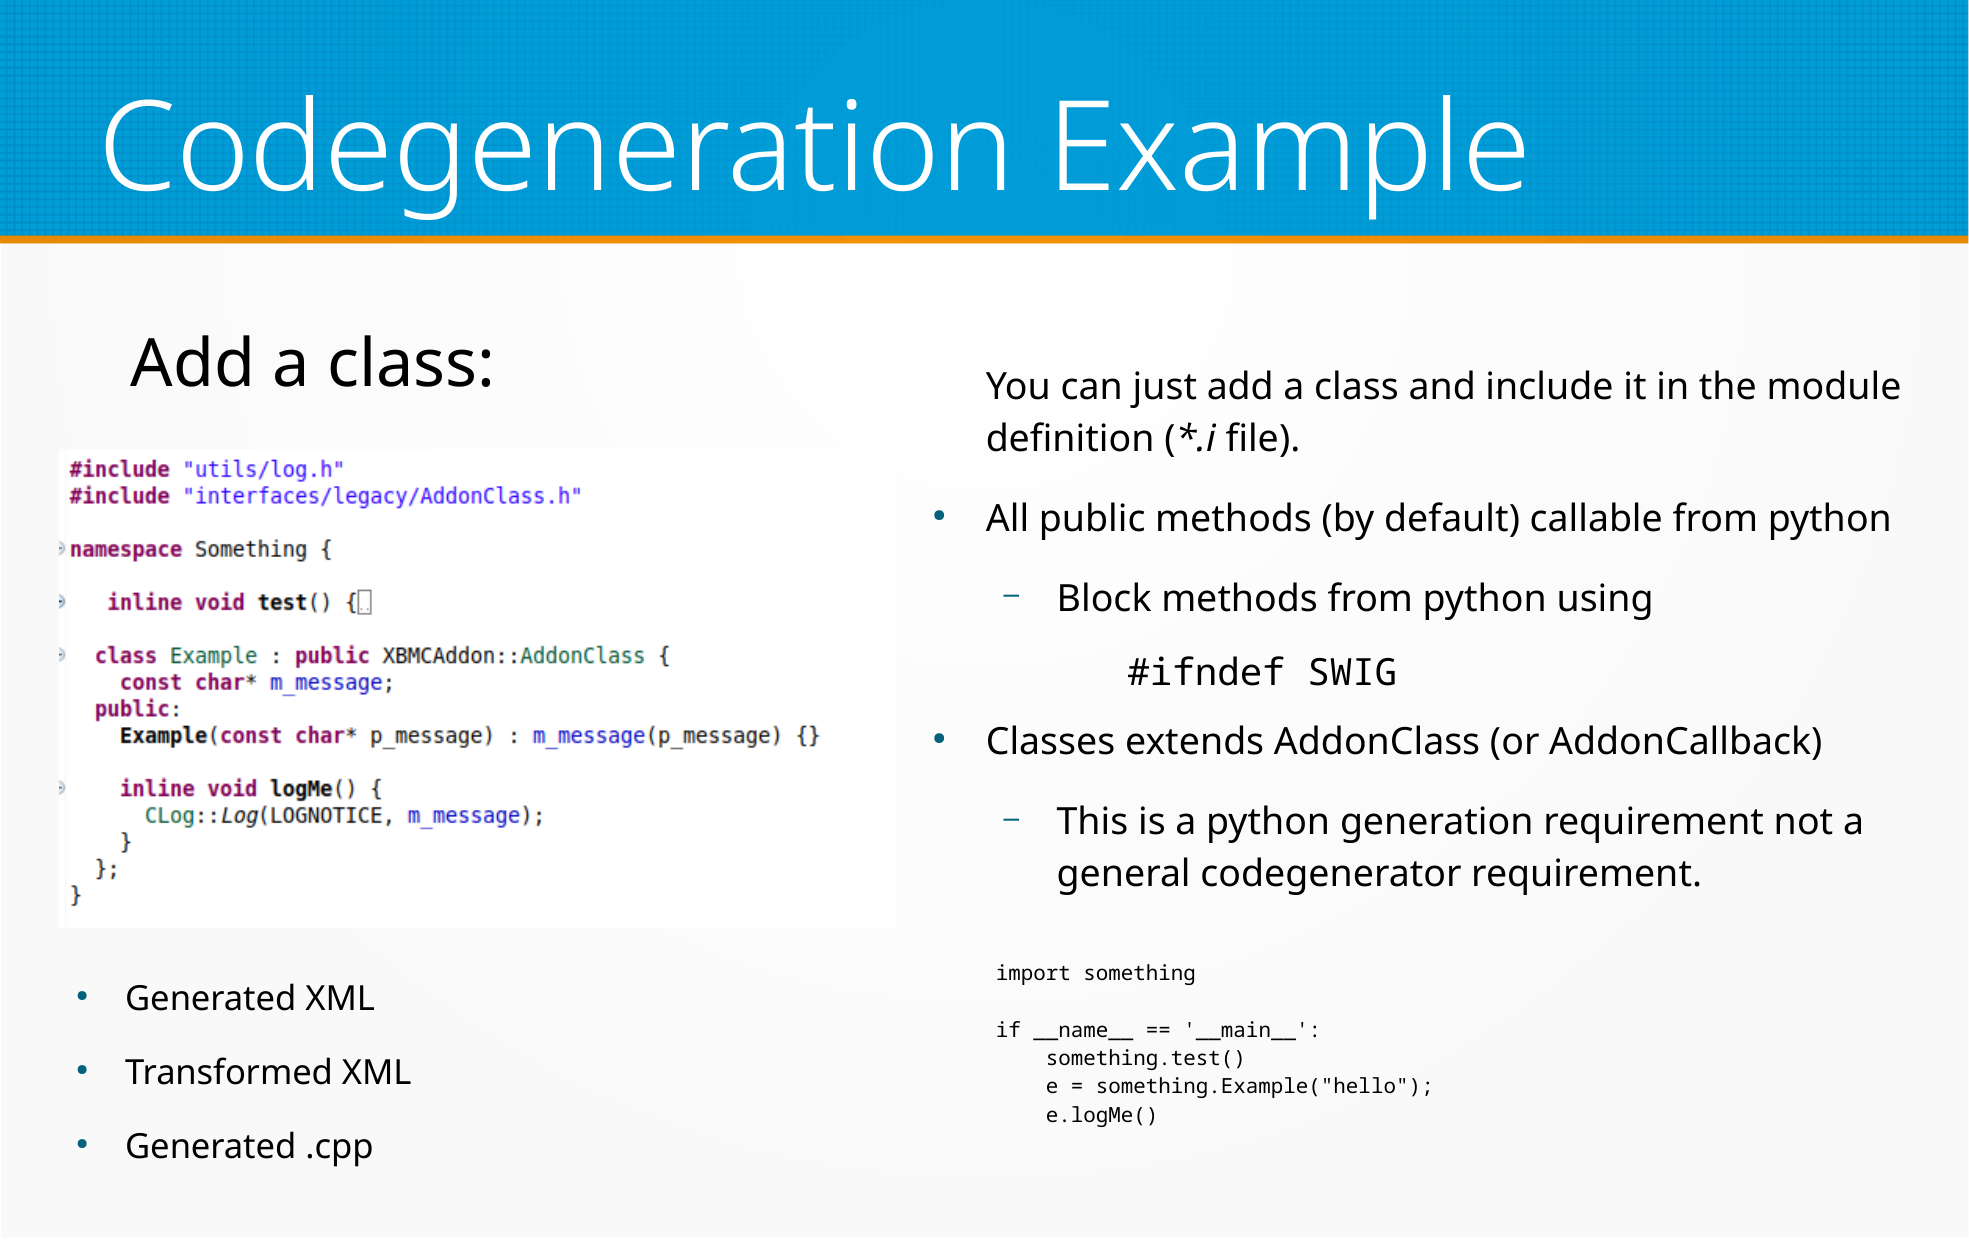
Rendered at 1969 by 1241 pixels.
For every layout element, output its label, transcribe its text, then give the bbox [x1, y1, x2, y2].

list You can just add a class and include it in the module definition (*.i file). All public methods (by default) callable from python Block methods from python using #ifndef SWIG Classes extends AddonClass (or AddonCallback) This is a python generation requirement not a general codegenerator requirement. [914, 359, 1950, 900]
list Generated XML Transformed XML Generated .cpp [59, 899, 1822, 1170]
text_box import something if __name__ == '__main__': something.test() e = something.Example("hello"); e.logMe() [989, 930, 1710, 1185]
title Codegeneration Example [98, 19, 1870, 227]
list Add a class: [59, 314, 922, 870]
picture [0, 236, 1969, 1241]
